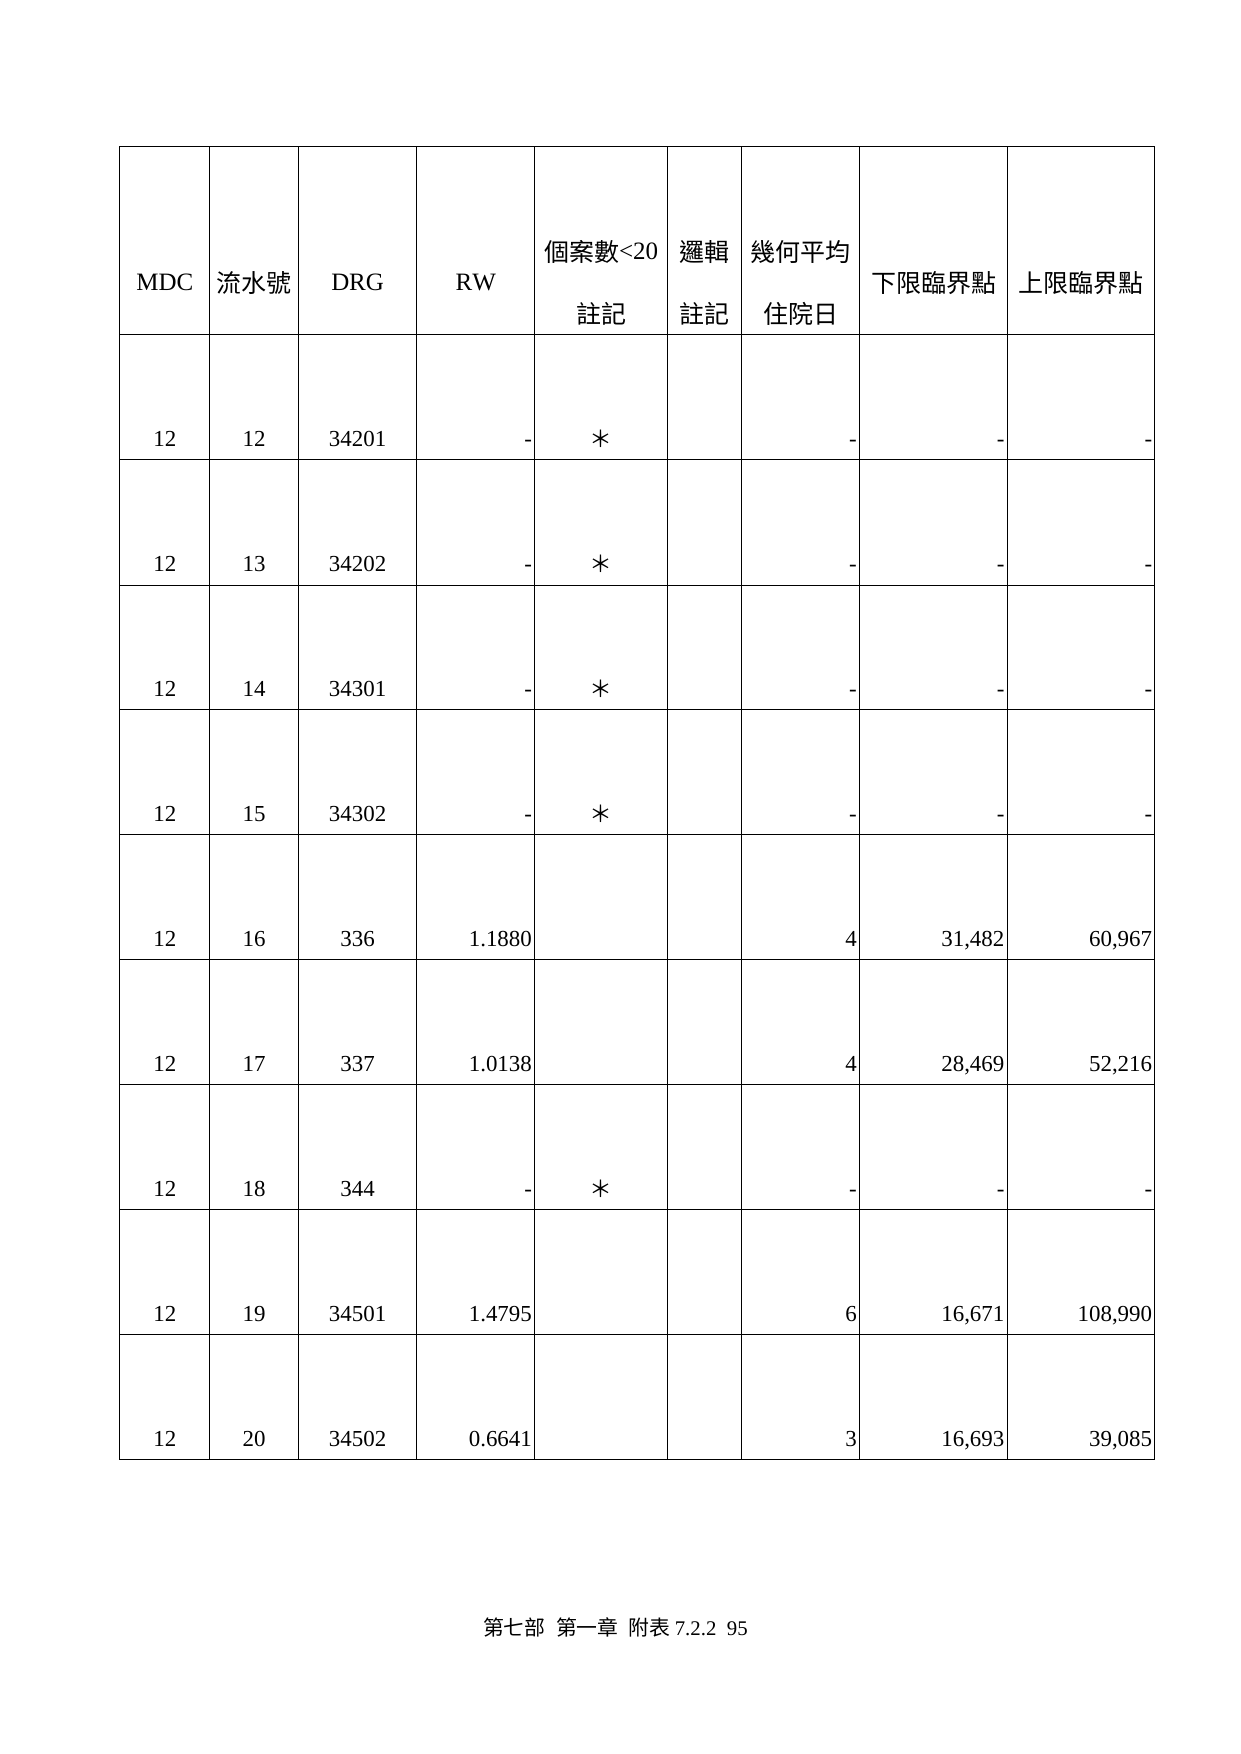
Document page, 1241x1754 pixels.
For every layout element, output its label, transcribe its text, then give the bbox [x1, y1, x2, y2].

table_cell 52,216 [1008, 960, 1154, 1084]
table_cell - [417, 710, 534, 834]
table_cell - [1008, 710, 1154, 834]
table_cell ＊ [535, 460, 667, 584]
table_cell - [742, 460, 859, 584]
table_cell - [417, 335, 534, 459]
table_cell [535, 835, 667, 959]
table_cell 34202 [299, 460, 416, 584]
table_cell - [860, 335, 1007, 459]
table_cell 12 [120, 586, 209, 709]
table_header 下限臨界點 [860, 147, 1007, 334]
table_cell 13 [210, 460, 298, 584]
table_cell [668, 835, 741, 959]
table_cell 28,469 [860, 960, 1007, 1084]
table_cell 4 [742, 960, 859, 1084]
table_header 上限臨界點 [1008, 147, 1154, 334]
table_cell - [860, 586, 1007, 709]
table_header RW [417, 147, 534, 334]
table_cell - [860, 1085, 1007, 1209]
table_header 幾何平均住院日 [742, 147, 859, 334]
table_header MDC [120, 147, 209, 334]
table_cell - [417, 1085, 534, 1209]
table_cell 16,693 [860, 1335, 1007, 1459]
table_cell 34501 [299, 1210, 416, 1334]
table_cell 3 [742, 1335, 859, 1459]
table_cell 1.1880 [417, 835, 534, 959]
table_cell - [1008, 586, 1154, 709]
table_cell 108,990 [1008, 1210, 1154, 1334]
table_cell 12 [120, 1210, 209, 1334]
table_cell 1.4795 [417, 1210, 534, 1334]
table_cell [668, 710, 741, 834]
table_cell 12 [120, 1085, 209, 1209]
table_cell 16,671 [860, 1210, 1007, 1334]
table_cell 15 [210, 710, 298, 834]
table_cell 1.0138 [417, 960, 534, 1084]
table_cell [535, 960, 667, 1084]
table_cell - [1008, 335, 1154, 459]
table_header 流水號 [210, 147, 298, 334]
table_cell 17 [210, 960, 298, 1084]
table_cell ＊ [535, 1085, 667, 1209]
table_header DRG [299, 147, 416, 334]
table_cell 14 [210, 586, 298, 709]
table_cell 12 [120, 1335, 209, 1459]
table_cell [668, 335, 741, 459]
table_cell [668, 1085, 741, 1209]
table_cell 12 [120, 460, 209, 584]
table_cell 19 [210, 1210, 298, 1334]
table_cell 12 [120, 335, 209, 459]
table_cell 6 [742, 1210, 859, 1334]
table_cell ＊ [535, 586, 667, 709]
table_cell 12 [120, 960, 209, 1084]
table_cell 60,967 [1008, 835, 1154, 959]
table_cell - [417, 460, 534, 584]
table_cell - [742, 586, 859, 709]
table_cell [668, 960, 741, 1084]
table_cell - [742, 710, 859, 834]
table_cell 34302 [299, 710, 416, 834]
table_cell 39,085 [1008, 1335, 1154, 1459]
table_cell [535, 1210, 667, 1334]
table_cell 20 [210, 1335, 298, 1459]
table_cell 337 [299, 960, 416, 1084]
table_cell [668, 586, 741, 709]
table_cell 12 [120, 835, 209, 959]
table_cell ＊ [535, 710, 667, 834]
table_cell 344 [299, 1085, 416, 1209]
table_cell 34301 [299, 586, 416, 709]
table_cell - [860, 710, 1007, 834]
table_header 邏輯註記 [668, 147, 741, 334]
table_cell [668, 1210, 741, 1334]
table_cell 0.6641 [417, 1335, 534, 1459]
table_cell - [417, 586, 534, 709]
table_cell 12 [210, 335, 298, 459]
table_cell 16 [210, 835, 298, 959]
table_cell - [1008, 460, 1154, 584]
table_cell - [1008, 1085, 1154, 1209]
table_cell 336 [299, 835, 416, 959]
table_cell ＊ [535, 335, 667, 459]
table_cell 31,482 [860, 835, 1007, 959]
table_cell [535, 1335, 667, 1459]
table_header 個案數<20註記 [535, 147, 667, 334]
table_cell 34502 [299, 1335, 416, 1459]
table_cell 18 [210, 1085, 298, 1209]
table_cell [668, 460, 741, 584]
table_cell - [742, 335, 859, 459]
table_cell [668, 1335, 741, 1459]
table_cell 12 [120, 710, 209, 834]
table_cell 4 [742, 835, 859, 959]
table_cell 34201 [299, 335, 416, 459]
table_cell - [860, 460, 1007, 584]
table_cell - [742, 1085, 859, 1209]
